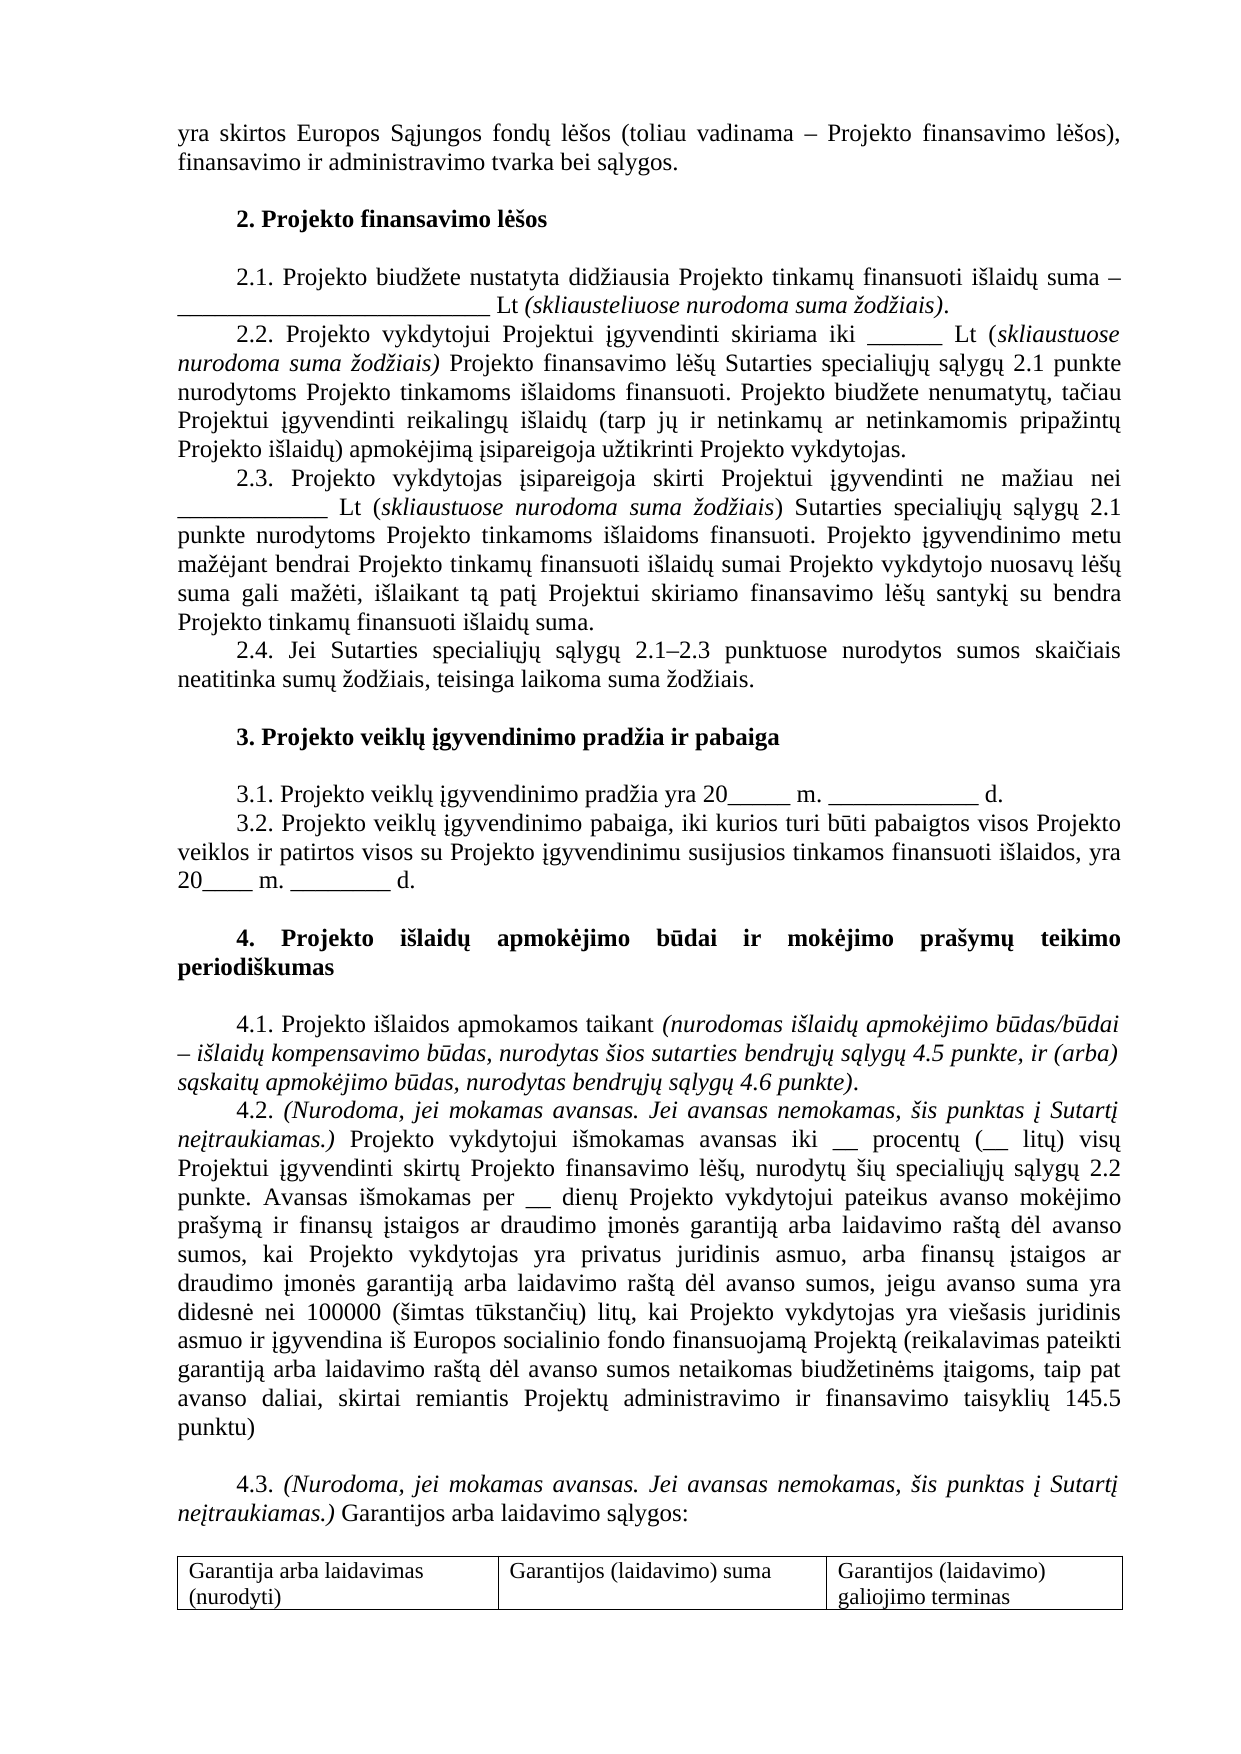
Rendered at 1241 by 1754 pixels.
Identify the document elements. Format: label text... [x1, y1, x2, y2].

text 4.1. Projekto išlaidos apmokamos taikant (nurodomas išlaidų apmokėjimo būdas/būdai – išlaidų kompensavimo būdas, nurodytas šios sutarties bendrųjų sąlygų 4.5 punkte, ir (arba) sąskaitų apmokėjimo būdas, nurodytas bendrųjų sąlygų 4.6 punkte). [177, 1009, 1122, 1096]
text yra skirtos Europos Sąjungos fondų lėšos (toliau vadinama – Projekto finansavimo lėšos), finansavimo ir administravimo tvarka bei sąlygos. [177, 118, 1122, 176]
text 2.2. Projekto vykdytojui Projektui įgyvendinti skiriama iki ______ Lt (skliaustuose nurodoma suma žodžiais) Projekto finansavimo lėšų Sutarties specialiųjų sąlygų 2.1 punkte nurodytoms Projekto tinkamoms išlaidoms finansuoti. Projekto biudžete nenumatytų, tačiau Projektui įgyvendinti reikalingų išlaidų (tarp jų ir netinkamų ar netinkamomis pripažintų Projekto išlaidų) apmokėjimą įsipareigoja užtikrinti Projekto vykdytojas. [177, 319, 1122, 463]
text 3. Projekto veiklų įgyvendinimo pradžia ir pabaiga [177, 722, 1122, 751]
text 2.3. Projekto vykdytojas įsipareigoja skirti Projektui įgyvendinti ne mažiau nei ____________ Lt (skliaustuose nurodoma suma žodžiais) Sutarties specialiųjų sąlygų 2.1 punkte nurodytoms Projekto tinkamoms išlaidoms finansuoti. Projekto įgyvendinimo metu mažėjant bendrai Projekto tinkamų finansuoti išlaidų sumai Projekto vykdytojo nuosavų lėšų suma gali mažėti, išlaikant tą patį Projektui skiriamo finansavimo lėšų santykį su bendra Projekto tinkamų finansuoti išlaidų suma. [177, 463, 1122, 636]
text 4.2. (Nurodoma, jei mokamas avansas. Jei avansas nemokamas, šis punktas į Sutartį neįtraukiamas.) Projekto vykdytojui išmokamas avansas iki __ procentų (__ litų) visų Projektui įgyvendinti skirtų Projekto finansavimo lėšų, nurodytų šių specialiųjų sąlygų 2.2 punkte. Avansas išmokamas per __ dienų Projekto vykdytojui pateikus avanso mokėjimo prašymą ir finansų įstaigos ar draudimo įmonės garantiją arba laidavimo raštą dėl avanso sumos, kai Projekto vykdytojas yra privatus juridinis asmuo, arba finansų įstaigos ar draudimo įmonės garantiją arba laidavimo raštą dėl avanso sumos, jeigu avanso suma yra didesnė nei 100000 (šimtas tūkstančių) litų, kai Projekto vykdytojas yra viešasis juridinis asmuo ir įgyvendina iš Europos socialinio fondo finansuojamą Projektą (reikalavimas pateikti garantiją arba laidavimo raštą dėl avanso sumos netaikomas biudžetinėms įtaigoms, taip pat avanso daliai, skirtai remiantis Projektų administravimo ir finansavimo taisyklių 145.5 punktu) [177, 1096, 1122, 1441]
text 2.1. Projekto biudžete nustatyta didžiausia Projekto tinkamų finansuoti išlaidų suma – _________________________ Lt (skliausteliuose nurodoma suma žodžiais). [177, 262, 1122, 319]
text 4.3. (Nurodoma, jei mokamas avansas. Jei avansas nemokamas, šis punktas į Sutartį neįtraukiamas.) Garantijos arba laidavimo sąlygos: [177, 1469, 1122, 1527]
text 4. Projekto išlaidų apmokėjimo būdai ir mokėjimo prašymų teikimo periodiškumas [177, 923, 1122, 981]
text 3.2. Projekto veiklų įgyvendinimo pabaiga, iki kurios turi būti pabaigtos visos Projekto veiklos ir patirtos visos su Projekto įgyvendinimu susijusios tinkamos finansuoti išlaidos, yra 20____ m. ________ d. [177, 808, 1122, 894]
text 2. Projekto finansavimo lėšos [177, 204, 1122, 233]
text 3.1. Projekto veiklų įgyvendinimo pradžia yra 20_____ m. ____________ d. [177, 779, 1122, 808]
table_header Garantijos (laidavimo) suma [499, 1557, 826, 1609]
table_header Garantijos (laidavimo) galiojimo terminas [827, 1557, 1122, 1609]
table_header Garantija arba laidavimas (nurodyti) [178, 1557, 498, 1609]
text 2.4. Jei Sutarties specialiųjų sąlygų 2.1–2.3 punktuose nurodytos sumos skaičiais neatitinka sumų žodžiais, teisinga laikoma suma žodžiais. [177, 636, 1122, 693]
